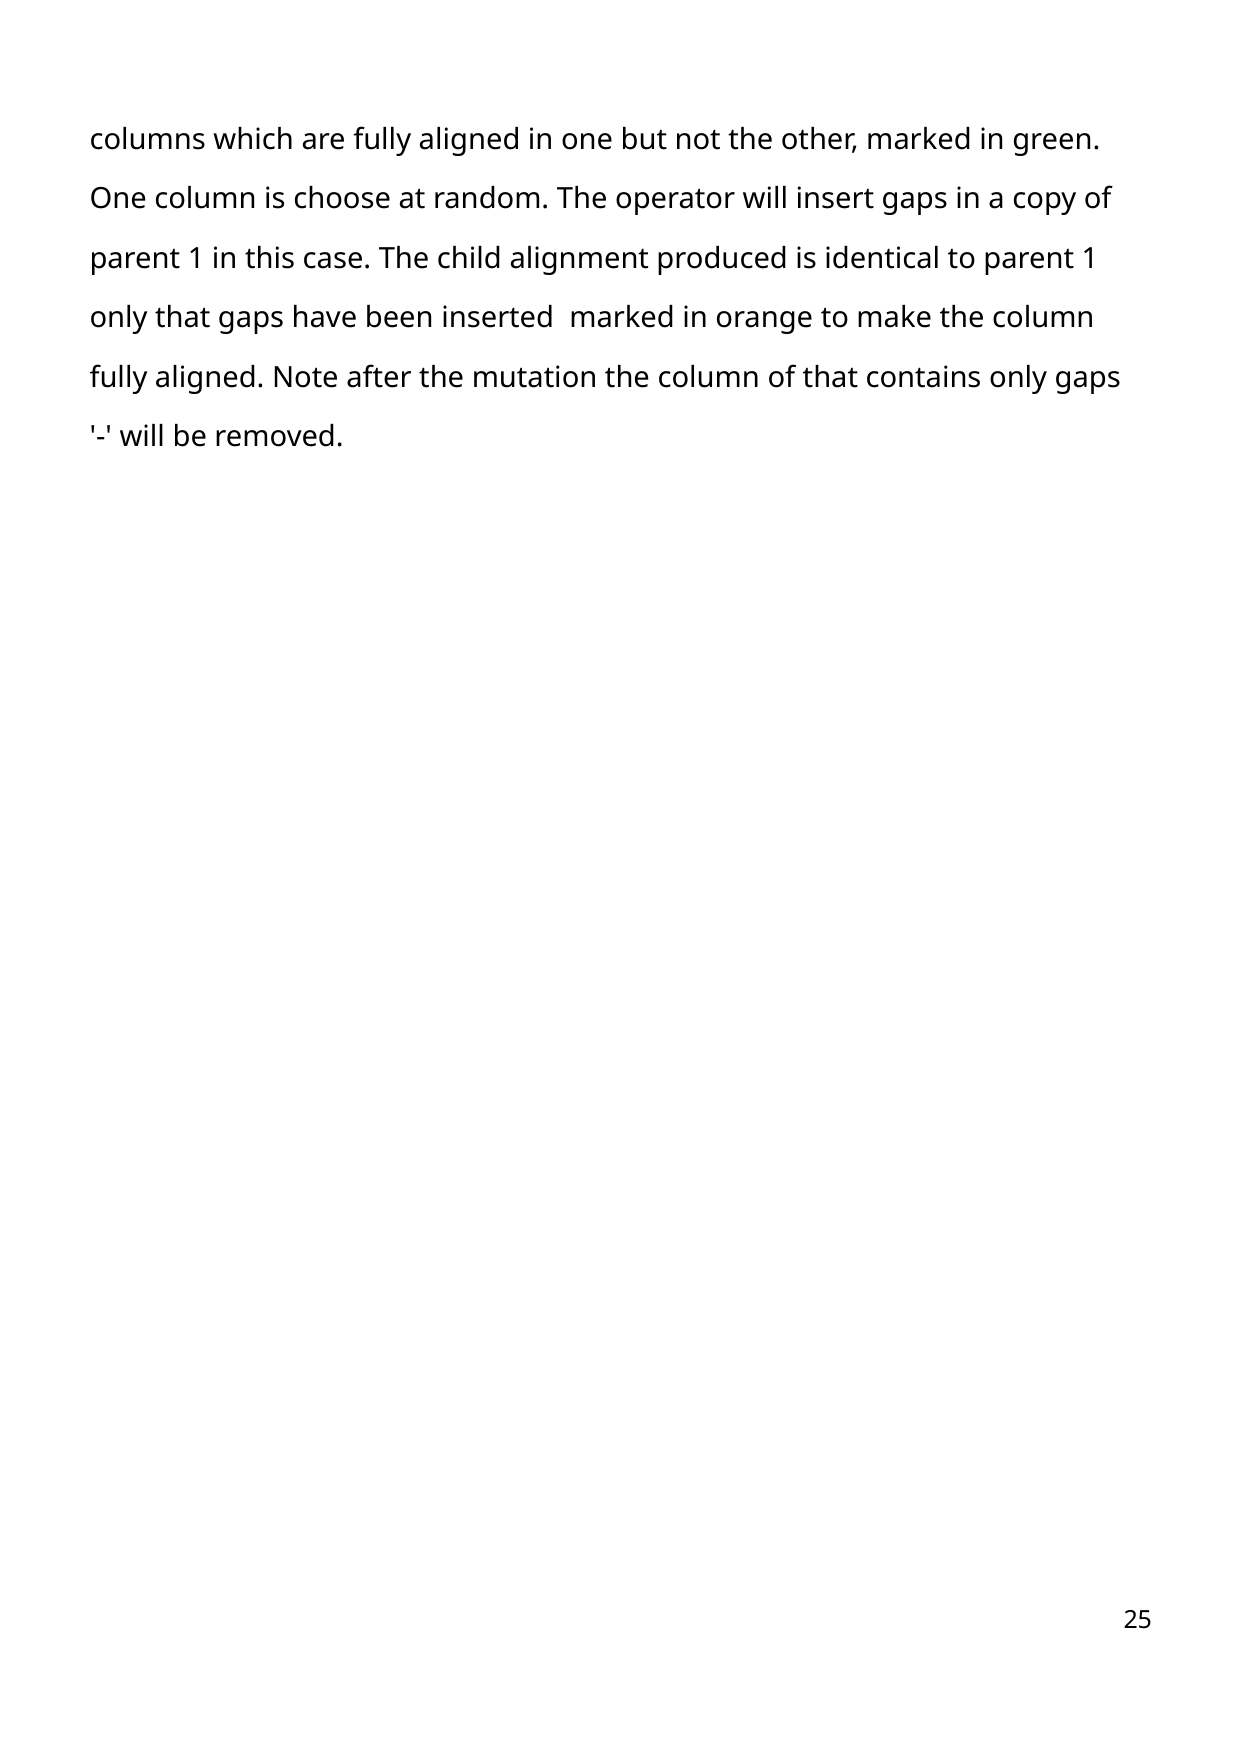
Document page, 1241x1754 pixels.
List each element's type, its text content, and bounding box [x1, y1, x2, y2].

text columns which are fully aligned in one but not the other, marked in green. One column is choose at random. The operator will insert gaps in a copy of parent 1 in this case. The child alignment produced is identical to parent 1 only that gaps have been inserted marked in orange to make the column fully aligned. Note after the mutation the column of that contains only gaps '-' will be removed. [89, 118, 1152, 455]
